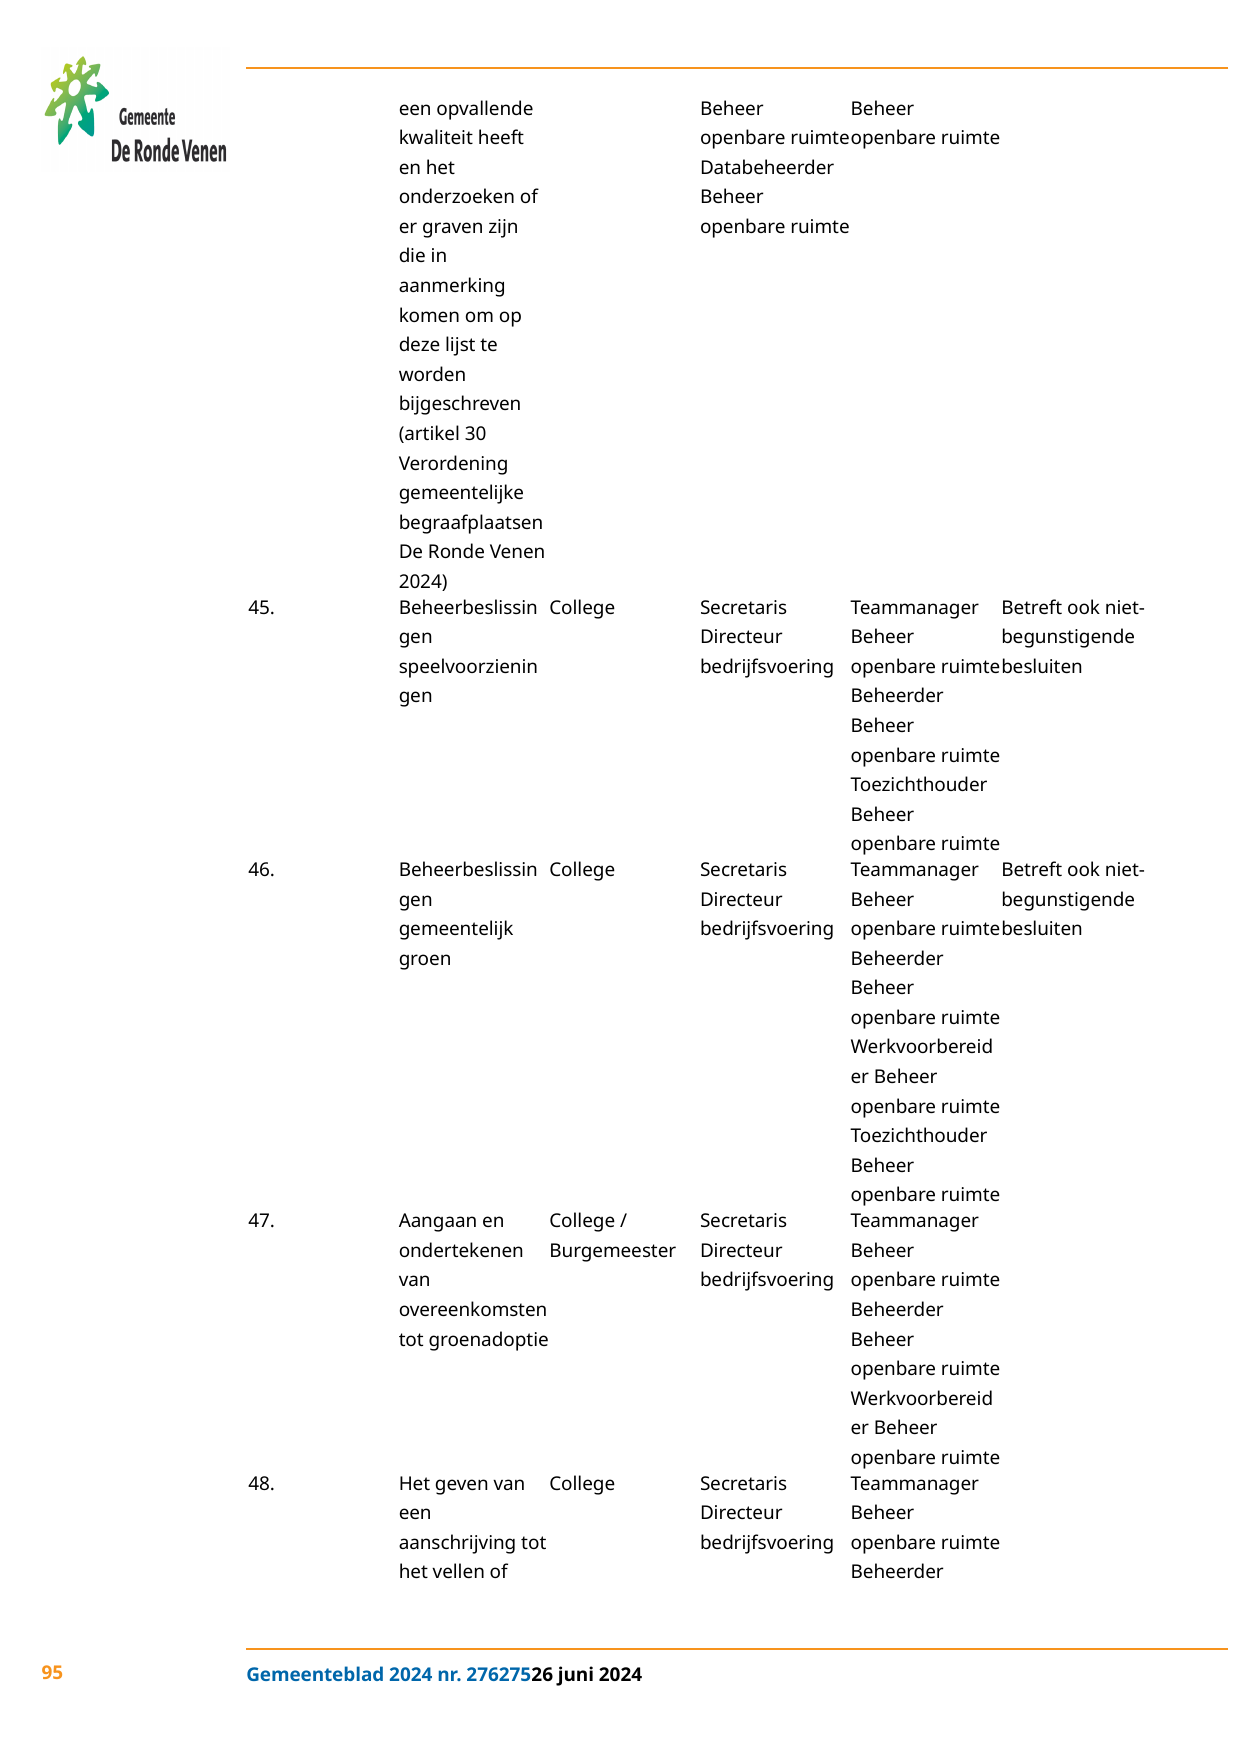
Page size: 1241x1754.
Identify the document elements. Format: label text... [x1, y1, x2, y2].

table_cell Beheer openbare ruimte [850, 95, 1001, 594]
table_cell Beheerbeslissingen gemeentelijk groen [399, 856, 549, 1207]
table_cell [1001, 1470, 1152, 1584]
table_cell Teammanager Beheer openbare ruimte Beheerder Beheer openbare ruimte Werkvoorbereider Beheer openbare ruimte Toezichthouder Beheer openbare ruimte [850, 856, 1001, 1207]
table_cell Teammanager Beheer openbare ruimte Beheerder Beheer openbare ruimte Toezichthouder Beheer openbare ruimte [850, 594, 1001, 856]
table_cell Betreft ook niet-begunstigende besluiten [1001, 594, 1152, 856]
table_cell Secretaris Directeur bedrijfsvoering [700, 1470, 850, 1584]
table_cell [248, 95, 398, 594]
table_cell [549, 95, 700, 594]
table_cell 47. [248, 1208, 398, 1470]
table_cell College [549, 594, 700, 856]
table_cell Beheerbeslissingen speelvoorzieningen [399, 594, 549, 856]
table_cell een opvallende kwaliteit heeft en het onderzoeken of er graven zijn die in aanmerking komen om op deze lijst te worden bijgeschreven (artikel 30 Verordening gemeentelijke begraafplaatsen De Ronde Venen 2024) [399, 95, 549, 594]
table_cell Secretaris Directeur bedrijfsvoering [700, 1208, 850, 1470]
table_cell Teammanager Beheer openbare ruimte Beheerder Beheer openbare ruimte Werkvoorbereider Beheer openbare ruimte [850, 1208, 1001, 1470]
table_cell Het geven van een aanschrijving tot het vellen of [399, 1470, 549, 1584]
table_cell Secretaris Directeur bedrijfsvoering [700, 856, 850, 1207]
table_cell College [549, 856, 700, 1207]
picture [41, 47, 231, 172]
table_cell 45. [248, 594, 398, 856]
table_cell Teammanager Beheer openbare ruimte Beheerder [850, 1470, 1001, 1584]
table_cell [1001, 1208, 1152, 1470]
table_cell College / Burgemeester [549, 1208, 700, 1470]
table_cell Secretaris Directeur bedrijfsvoering [700, 594, 850, 856]
table_cell [1001, 95, 1152, 594]
table_cell Aangaan en ondertekenen van overeenkomsten tot groenadoptie [399, 1208, 549, 1470]
table_cell Beheer openbare ruimte Databeheerder Beheer openbare ruimte [700, 95, 850, 594]
table_cell Betreft ook niet-begunstigende besluiten [1001, 856, 1152, 1207]
table_cell 46. [248, 856, 398, 1207]
table_cell 48. [248, 1470, 398, 1584]
table_cell College [549, 1470, 700, 1584]
